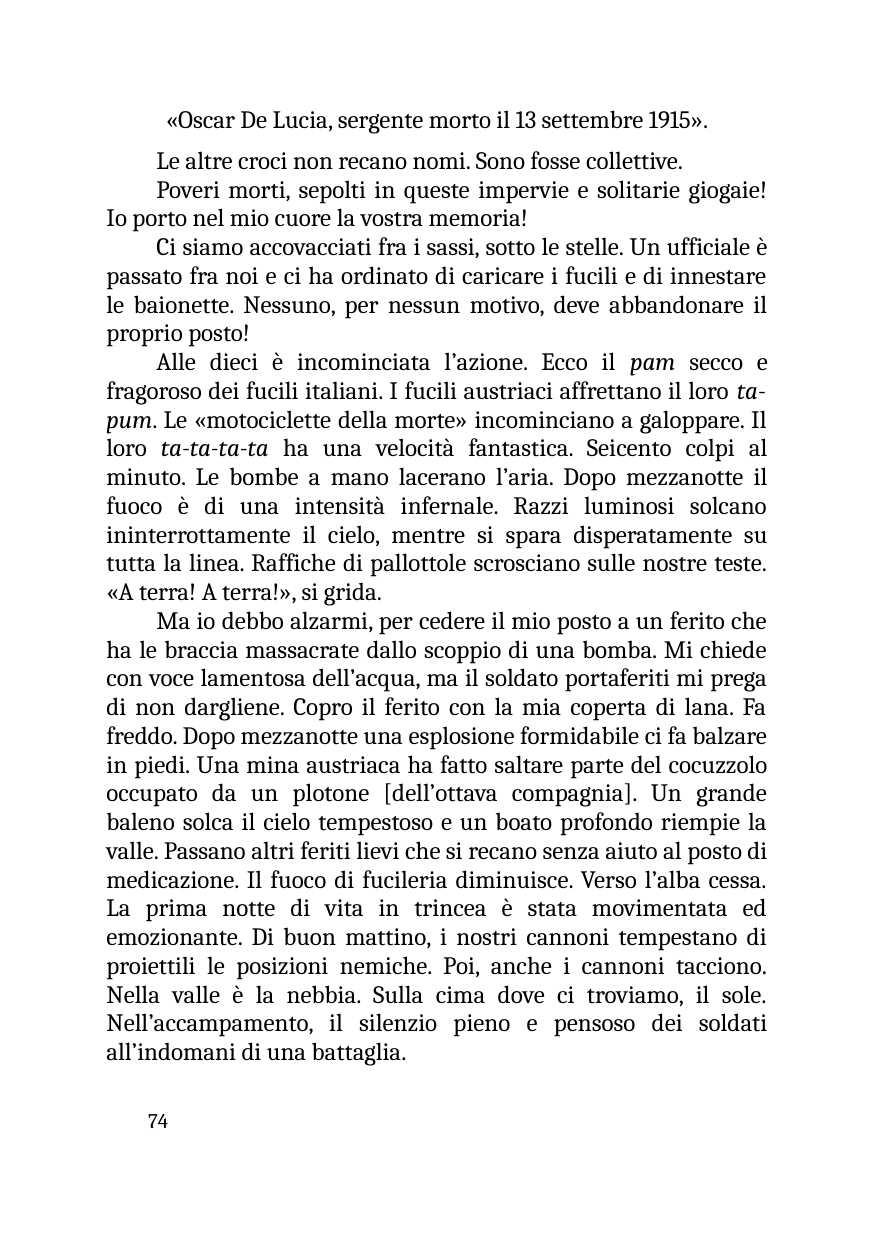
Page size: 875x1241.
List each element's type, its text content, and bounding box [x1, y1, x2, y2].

text Ma io debbo alzarmi, per cedere il mio posto a un ferito che ha le braccia massacrate dallo scoppio di una bomba. Mi chiede con voce lamentosa dell’acqua, ma il soldato portaferiti mi prega di non dargliene. Copro il ferito con la mia coperta di lana. Fa freddo. Dopo mezzanotte una esplosione formidabile ci fa balzare in piedi. Una mina austriaca ha fatto saltare parte del cocuzzolo occupato da un plotone [dell’ottava compagnia]. Un grande baleno solca il cielo tempestoso e un boato profondo riempie la valle. Passano altri feriti lievi che si recano senza aiuto al posto di medicazione. Il fuoco di fucileria diminuisce. Verso l’alba cessa. La prima notte di vita in trincea è stata movimentata ed emozionante. Di buon mattino, i nostri cannoni tempestano di proiettili le posizioni nemiche. Poi, anche i cannoni tacciono. Nella valle è la nebbia. Sulla cima dove ci troviamo, il sole. Nell’accampamento, il silenzio pieno e pensoso dei soldati all’indomani di una battaglia. [106, 607, 768, 1067]
text «Oscar De Lucia, sergente morto il 13 settembre 1915». [106, 106, 768, 135]
text Alle dieci è incominciata l’azione. Ecco il pam secco e fragoroso dei fucili italiani. I fucili austriaci affrettano il loro ta-pum. Le «motociclette della morte» incominciano a galoppare. Il loro ta-ta-ta-ta ha una velocità fantastica. Seicento colpi al minuto. Le bombe a mano lacerano l’aria. Dopo mezzanotte il fuoco è di una intensità infernale. Razzi luminosi solcano ininterrottamente il cielo, mentre si spara disperatamente su tutta la linea. Raffiche di pallottole scrosciano sulle nostre teste. «A terra! A terra!», si grida. [106, 348, 768, 607]
text Le altre croci non recano nomi. Sono fosse collettive. [106, 147, 768, 176]
text Ci siamo accovacciati fra i sassi, sotto le stelle. Un ufficiale è passato fra noi e ci ha ordinato di caricare i fucili e di innestare le baionette. Nessuno, per nessun motivo, deve abbandonare il proprio posto! [106, 233, 768, 348]
text Poveri morti, sepolti in queste impervie e solitarie giogaie! Io porto nel mio cuore la vostra memoria! [106, 176, 768, 233]
